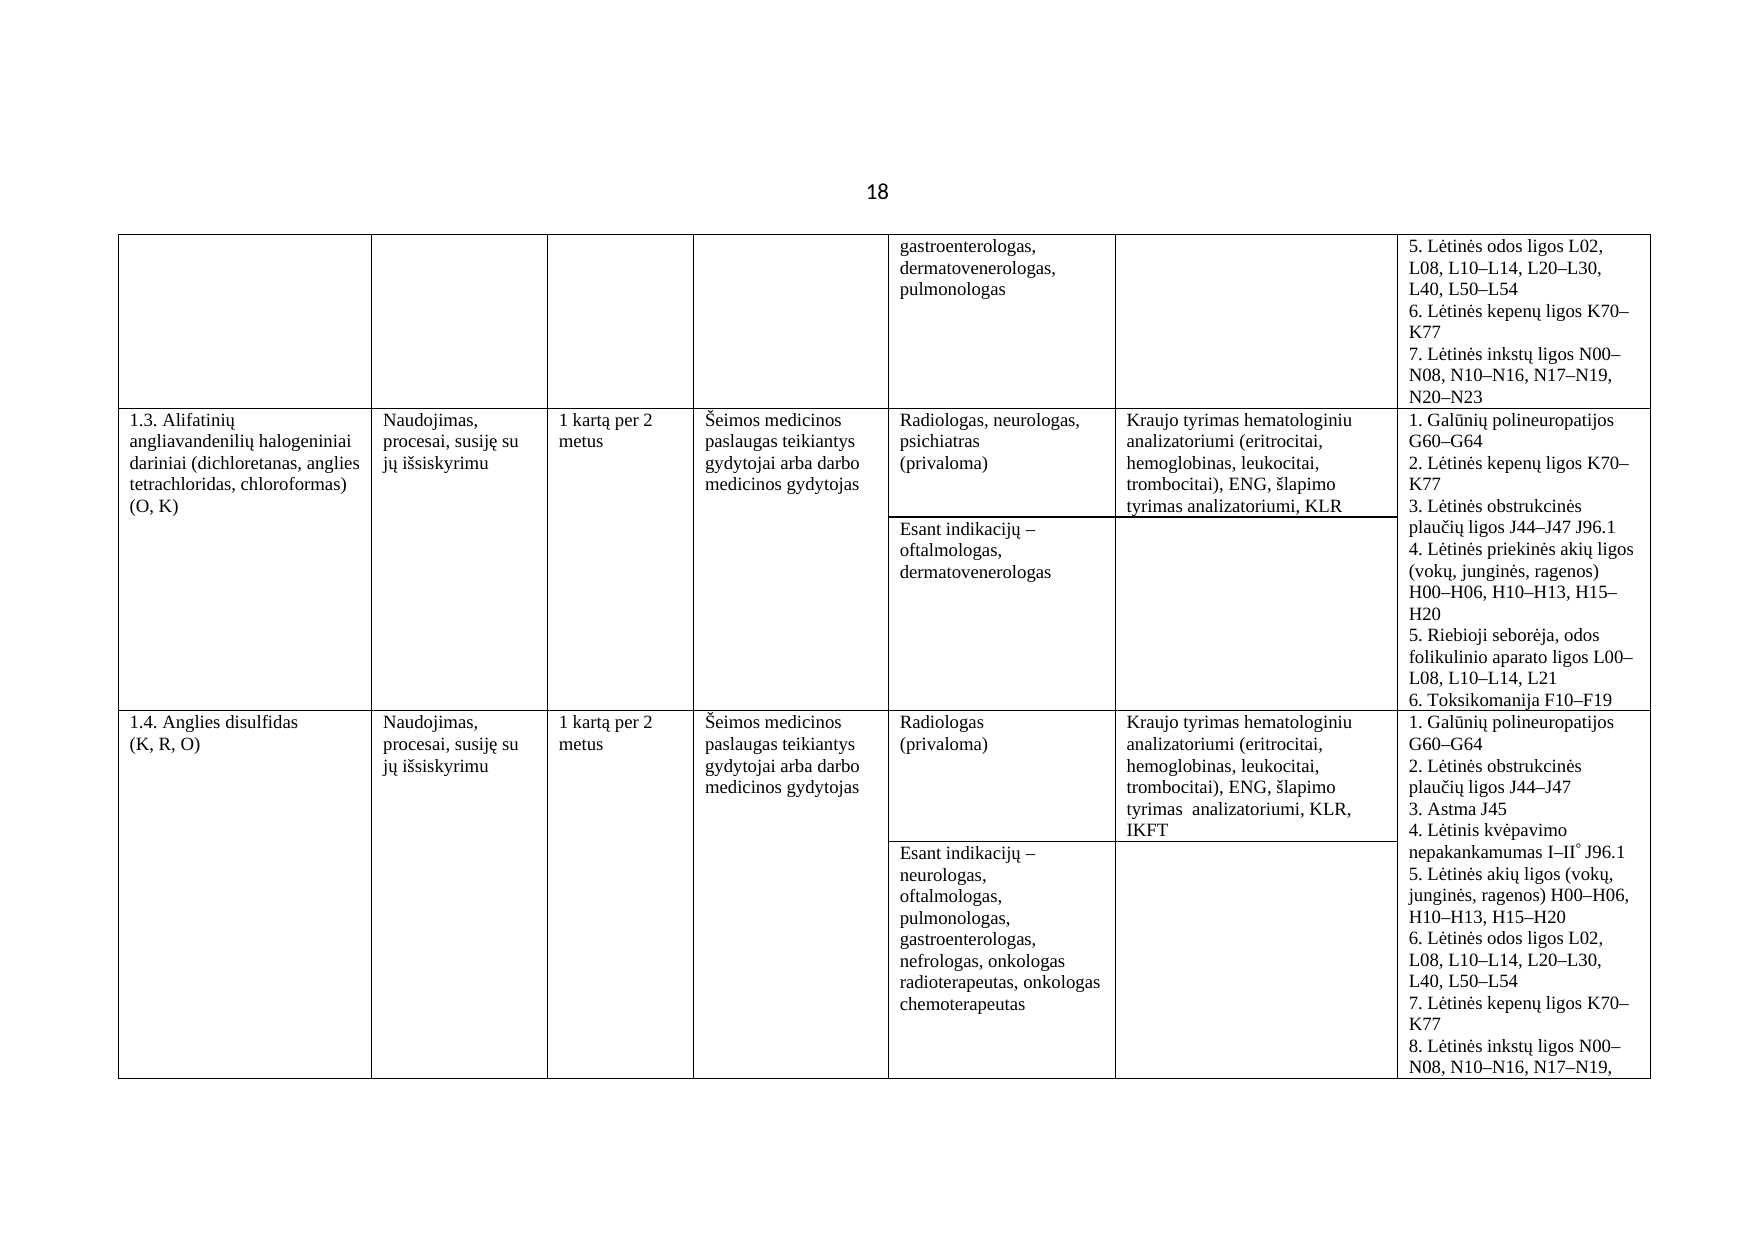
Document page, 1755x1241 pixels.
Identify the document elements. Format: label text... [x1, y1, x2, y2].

table_cell Šeimos medicinos paslaugas teikiantys gydytojai arba darbo medicinos gydytojas [694, 711, 888, 1078]
table_cell Radiologas, neurologas, psichiatras (privaloma) [889, 409, 1115, 516]
table_cell 1 kartą per 2 metus [548, 409, 693, 710]
table_cell Kraujo tyrimas hematologiniu analizatoriumi (eritrocitai, hemoglobinas, leukocitai, trombocitai), ENG, šlapimo tyrimas analizatoriumi, KLR, IKFT [1116, 711, 1397, 841]
table_cell Esant indikacijų –neurologas, oftalmologas, pulmonologas, gastroenterologas, nefrologas, onkologas radioterapeutas, onkologas chemoterapeutas [889, 842, 1115, 1078]
table_cell 1. Galūnių polineuropatijos G60–G64 2. Lėtinės kepenų ligos K70–K77 3. Lėtinės obstrukcinės plaučių ligos J44–J47 J96.1 4. Lėtinės priekinės akių ligos (vokų, junginės, ragenos) H00–H06, H10–H13, H15–H20 5. Riebioji seborėja, odos folikulinio aparato ligos L00–L08, L10–L14, L21 6. Toksikomanija F10–F19 [1398, 409, 1650, 710]
table_cell gastroenterologas, dermatovenerologas, pulmonologas [889, 235, 1115, 407]
table_cell 1. Galūnių polineuropatijos G60–G64 2. Lėtinės obstrukcinės plaučių ligos J44–J47 3. Astma J45 4. Lėtinis kvėpavimo nepakankamumas I–II J96.1 5. Lėtinės akių ligos (vokų, junginės, ragenos) H00–H06, H10–H13, H15–H20 6. Lėtinės odos ligos L02, L08, L10–L14, L20–L30, L40, L50–L54 7. Lėtinės kepenų ligos K70–K77 8. Lėtinės inkstų ligos N00–N08, N10–N16, N17–N19, [1398, 711, 1650, 1078]
table_cell Radiologas (privaloma) [889, 711, 1115, 841]
table_cell [694, 235, 888, 407]
table_cell Šeimos medicinos paslaugas teikiantys gydytojai arba darbo medicinos gydytojas [694, 409, 888, 710]
table_cell Kraujo tyrimas hematologiniu analizatoriumi (eritrocitai, hemoglobinas, leukocitai, trombocitai), ENG, šlapimo tyrimas analizatoriumi, KLR [1116, 409, 1397, 516]
table_cell [1116, 842, 1397, 1078]
table_cell 1.3. Alifatinių angliavandenilių halogeniniai dariniai (dichloretanas, anglies tetrachloridas, chloroformas) (O, K) [119, 409, 371, 710]
table_cell [548, 235, 693, 407]
table_cell [1116, 518, 1397, 710]
table_cell 5. Lėtinės odos ligos L02, L08, L10–L14, L20–L30, L40, L50–L54 6. Lėtinės kepenų ligos K70–K77 7. Lėtinės inkstų ligos N00–N08, N10–N16, N17–N19, N20–N23 [1398, 235, 1650, 407]
table_cell 1.4. Anglies disulfidas (K, R, O) [119, 711, 371, 1078]
table_cell Naudojimas, procesai, susiję su jų išsiskyrimu [372, 711, 547, 1078]
table_cell Esant indikacijų –oftalmologas, dermatovenerologas [889, 518, 1115, 710]
table_cell Naudojimas, procesai, susiję su jų išsiskyrimu [372, 409, 547, 710]
table_cell 1 kartą per 2 metus [548, 711, 693, 1078]
table_cell [119, 235, 371, 407]
table_cell [372, 235, 547, 407]
table_cell [1116, 235, 1397, 407]
